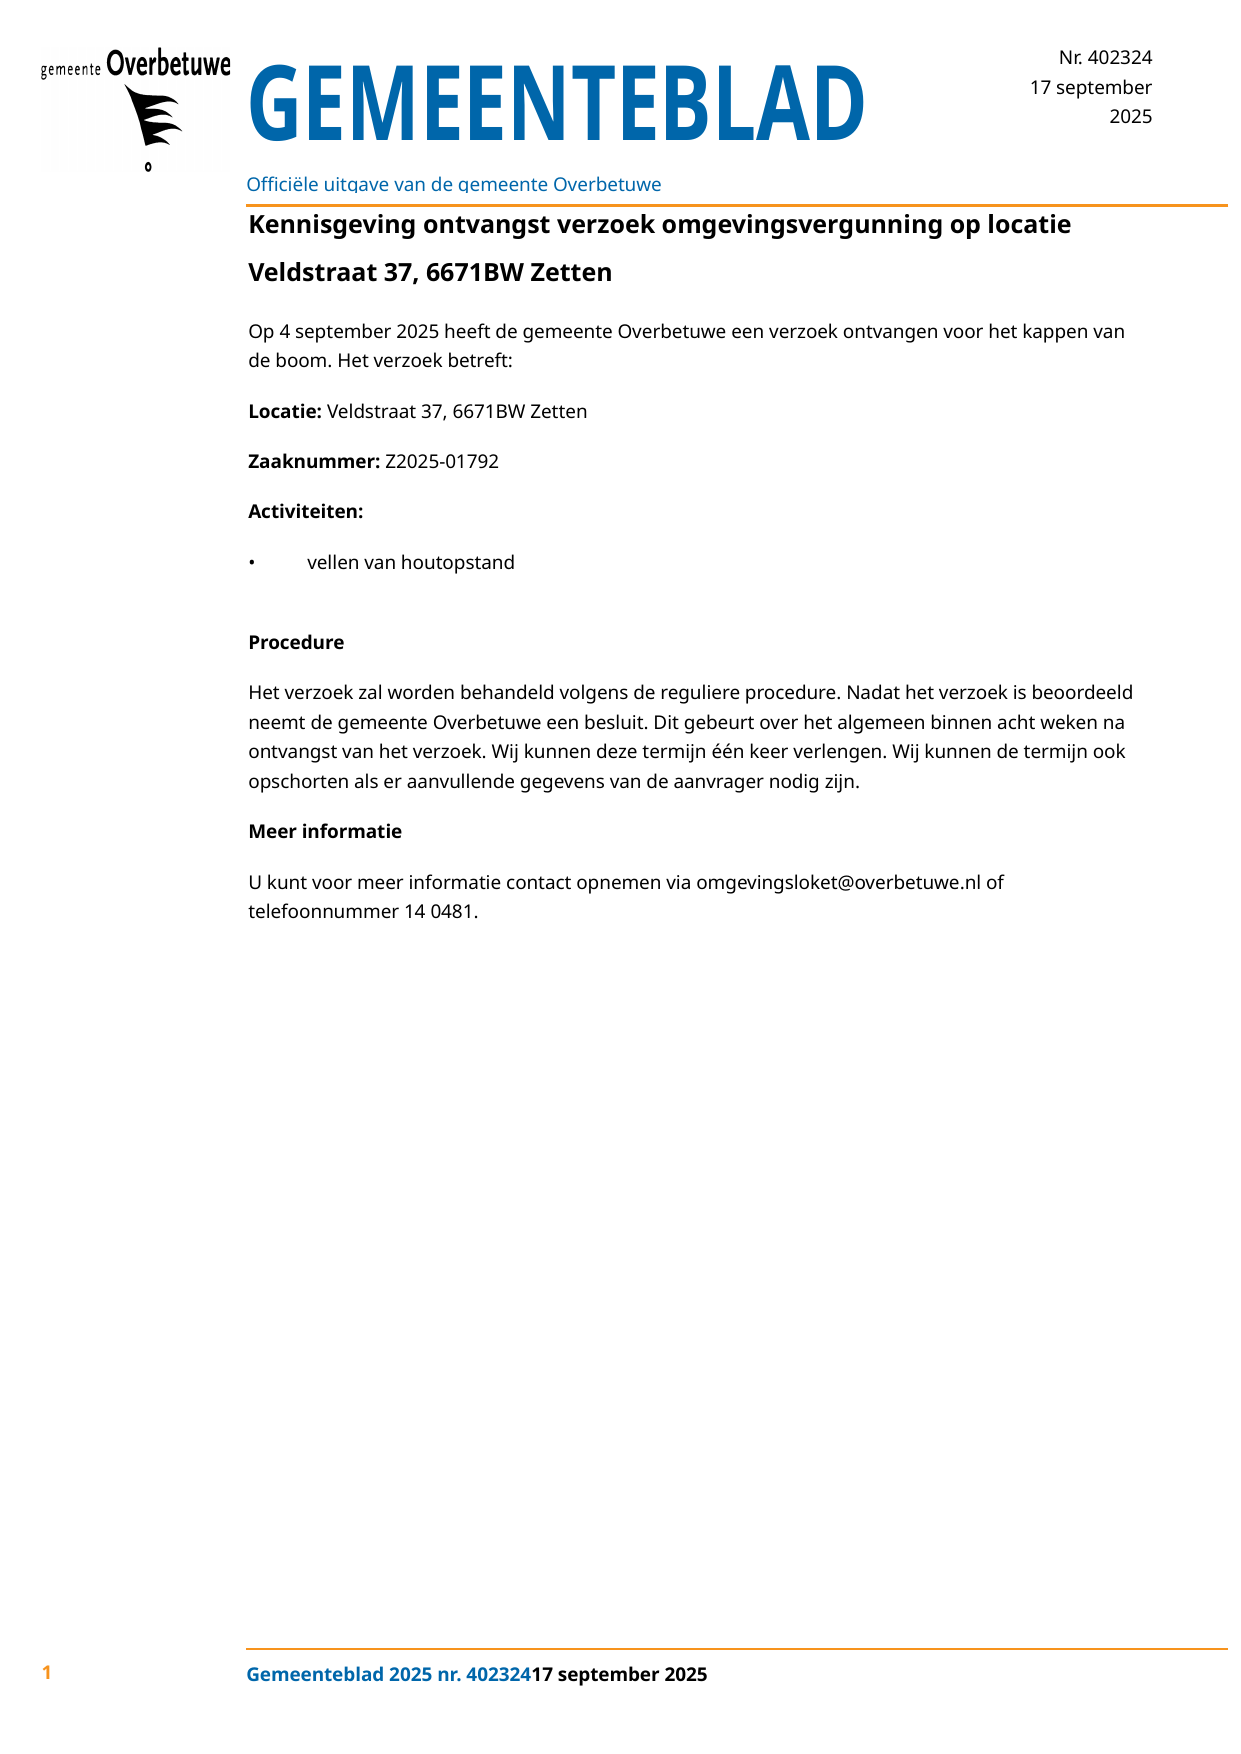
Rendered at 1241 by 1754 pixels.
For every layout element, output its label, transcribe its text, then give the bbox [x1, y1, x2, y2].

text Meer informatie [248, 819, 1152, 844]
text Op 4 september 2025 heeft de gemeente Overbetuwe een verzoek ontvangen voor het kappen van de boom. Het verzoek betreft: [248, 318, 1152, 373]
text Het verzoek zal worden behandeld volgens de reguliere procedure. Nadat het verzoek is beoordeeld neemt de gemeente Overbetuwe een besluit. Dit gebeurt over het algemeen binnen acht weken na ontvangst van het verzoek. Wij kunnen deze termijn één keer verlengen. Wij kunnen de termijn ook opschorten als er aanvullende gegevens van de aanvrager nodig zijn. [248, 679, 1152, 794]
list vellen van houtopstand [248, 549, 1152, 575]
picture [41, 47, 231, 172]
text Locatie: Veldstraat 37, 6671BW Zetten [248, 398, 1152, 424]
text Zaaknummer: Z2025-01792 [248, 448, 1152, 474]
text Kennisgeving ontvangst verzoek omgevingsvergunning op locatie Veldstraat 37, 6671BW Zetten [248, 207, 1152, 288]
text Procedure [248, 629, 1152, 655]
text U kunt voor meer informatie contact opnemen via omgevingsloket@overbetuwe.nl of telefoonnummer 14 0481. [248, 869, 1152, 924]
text Activiteiten: [248, 499, 1152, 524]
